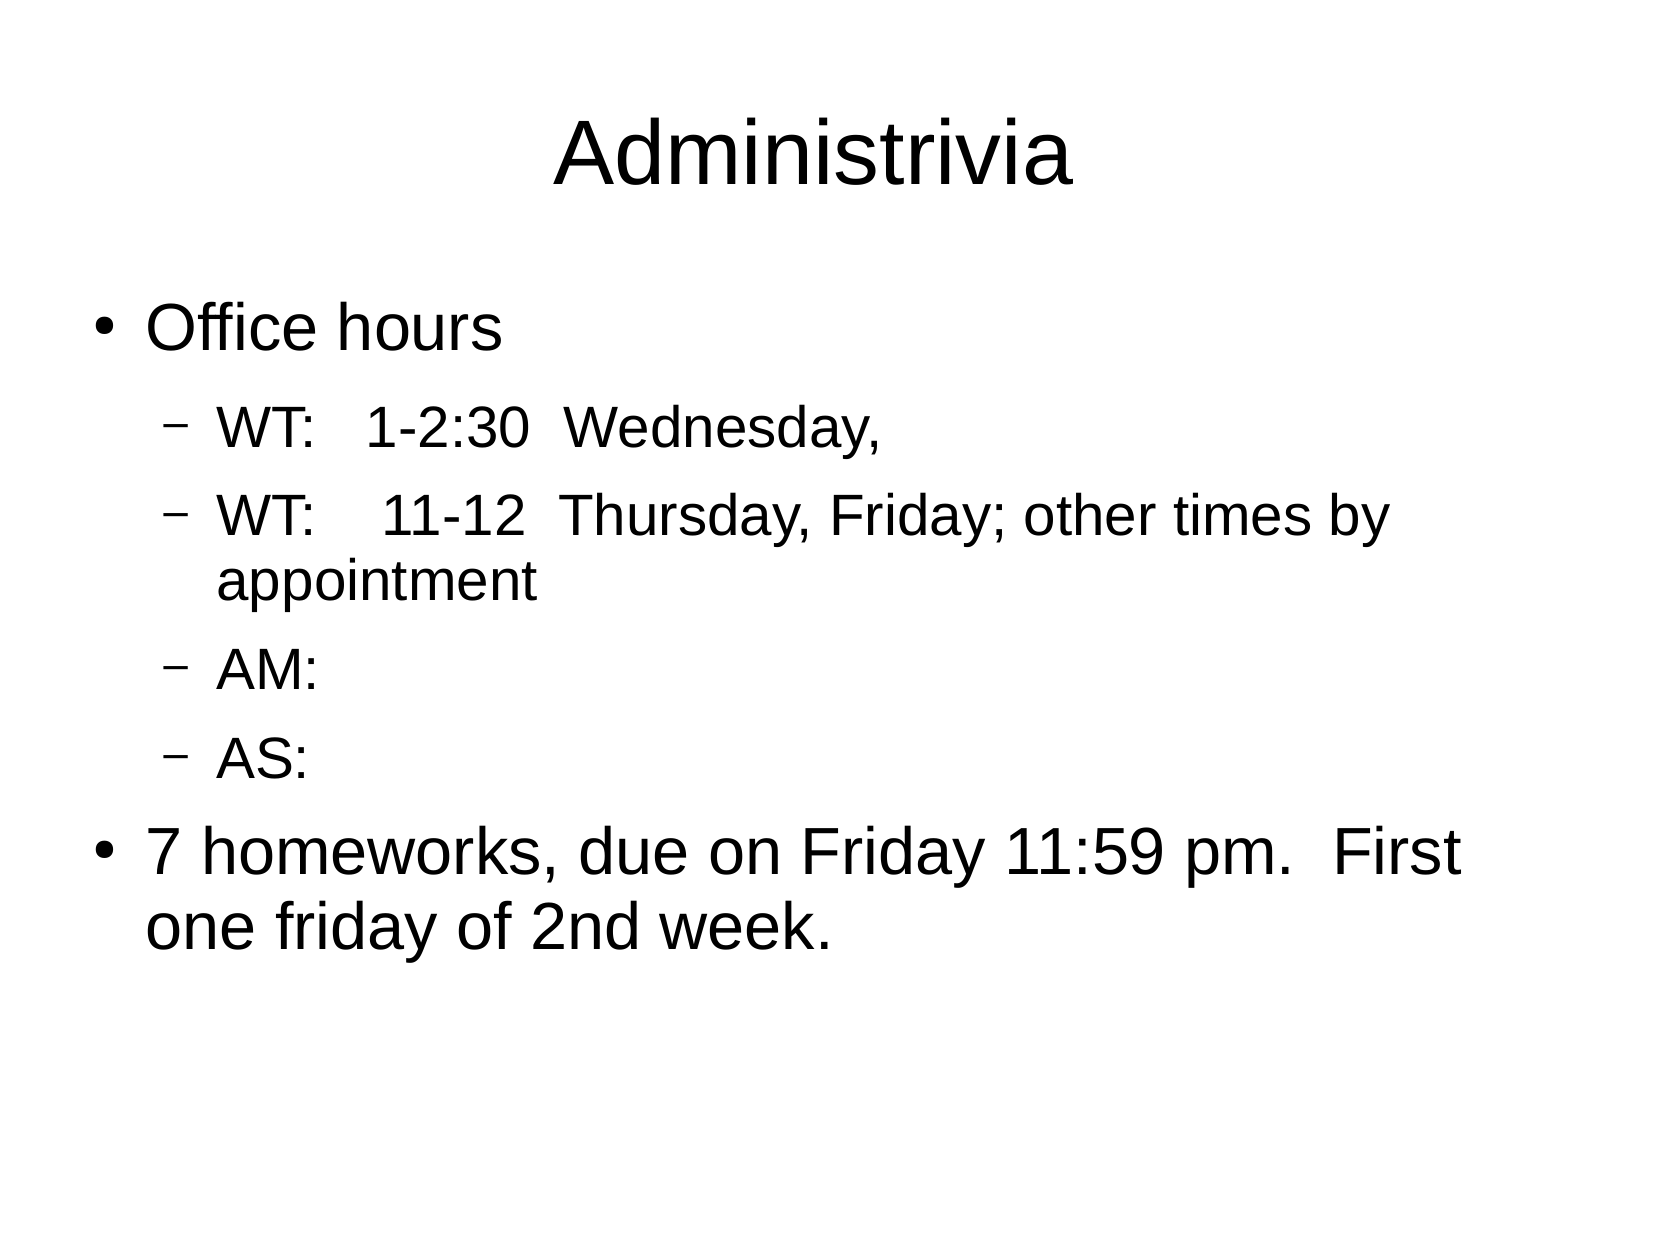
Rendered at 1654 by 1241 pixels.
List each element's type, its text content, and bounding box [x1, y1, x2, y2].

list Office hours WT: 1-2:30 Wednesday, WT: 11-12 Thursday, Friday; other times by appointment AM: AS: 7 homeworks, due on Friday 11:59 pm. First one friday of 2nd week. [75, 290, 1564, 1154]
title Administrivia [82, 49, 1571, 257]
